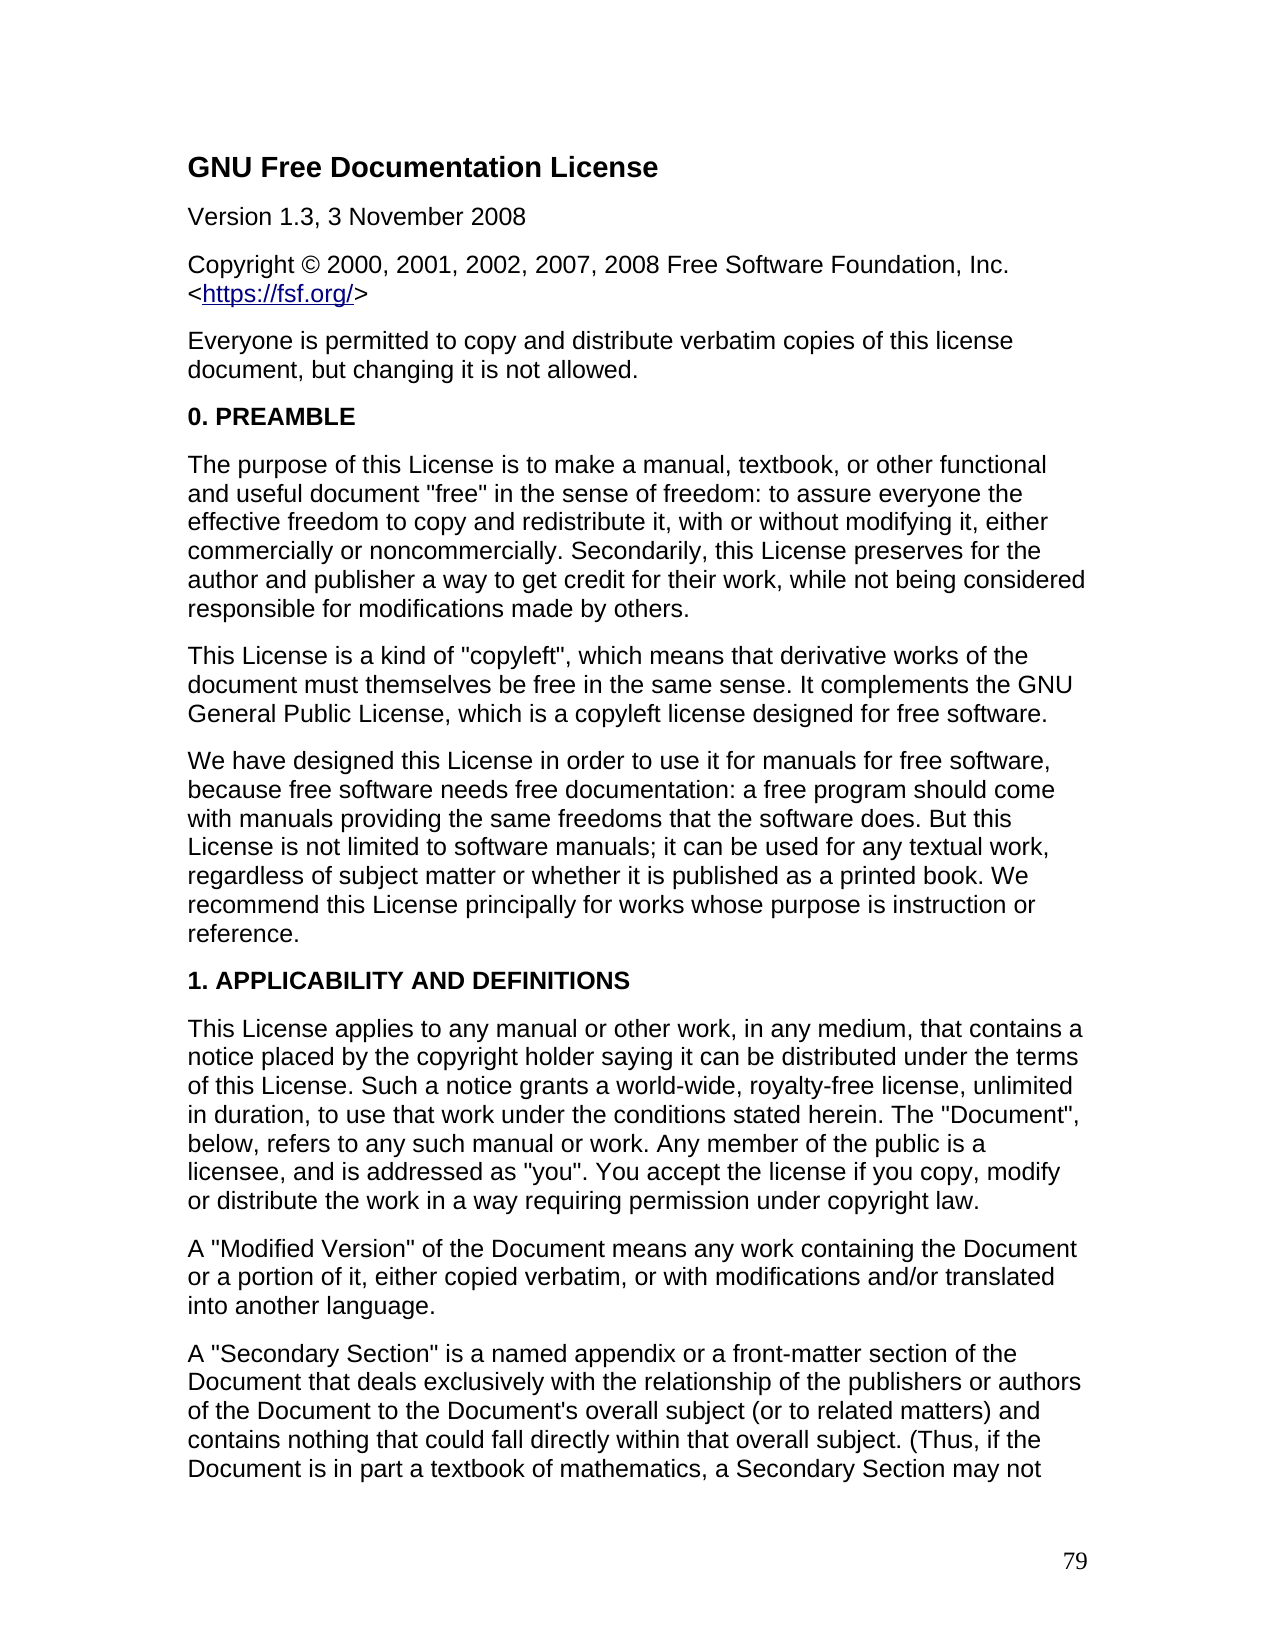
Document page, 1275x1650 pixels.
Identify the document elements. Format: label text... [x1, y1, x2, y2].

text A "Modified Version" of the Document means any work containing the Document or a portion of it, either copied verbatim, or with modifications and/or translated into another language. [187, 1233, 1087, 1320]
text The purpose of this License is to make a manual, textbook, or other functional and useful document "free" in the sense of freedom: to assure everyone the effective freedom to copy and redistribute it, with or without modifying it, either commercially or noncommercially. Secondarily, this License preserves for the author and publisher a way to get credit for their work, while not being considered responsible for modifications made by others. [187, 450, 1087, 622]
text Version 1.3, 3 November 2008 [187, 202, 1087, 231]
text We have designed this License in order to use it for manuals for free software, because free software needs free documentation: a free program should come with manuals providing the same freedoms that the software does. But this License is not limited to software manuals; it can be used for any textual work, regardless of subject matter or whether it is published as a printed book. We recommend this License principally for works whose purpose is instruction or reference. [187, 746, 1087, 947]
text 1. APPLICABILITY AND DEFINITIONS [187, 966, 1087, 995]
text Copyright © 2000, 2001, 2002, 2007, 2008 Free Software Foundation, Inc. <https://fsf.org/> [187, 250, 1087, 307]
text GNU Free Documentation License [187, 150, 1087, 183]
text A "Secondary Section" is a named appendix or a front-matter section of the Document that deals exclusively with the relationship of the publishers or authors of the Document to the Document's overall subject (or to related matters) and contains nothing that could fall directly within that overall subject. (Thus, if the Document is in part a textbook of mathematics, a Secondary Section may not [187, 1338, 1087, 1482]
text 0. PREAMBLE [187, 402, 1087, 431]
text This License is a kind of "copyleft", which means that derivative works of the document must themselves be free in the same sense. It complements the GNU General Public License, which is a copyleft license designed for free software. [187, 641, 1087, 727]
text Everyone is permitted to copy and distribute verbatim copies of this license document, but changing it is not allowed. [187, 326, 1087, 383]
text This License applies to any manual or other work, in any medium, that contains a notice placed by the copyright holder saying it can be distributed under the terms of this License. Such a notice grants a world-wide, royalty-free license, unlimited in duration, to use that work under the conditions stated herein. The "Document", below, refers to any such manual or work. Any member of the public is a licensee, and is addressed as "you". You accept the license if you copy, modify or distribute the work in a way requiring permission under copyright law. [187, 1013, 1087, 1215]
